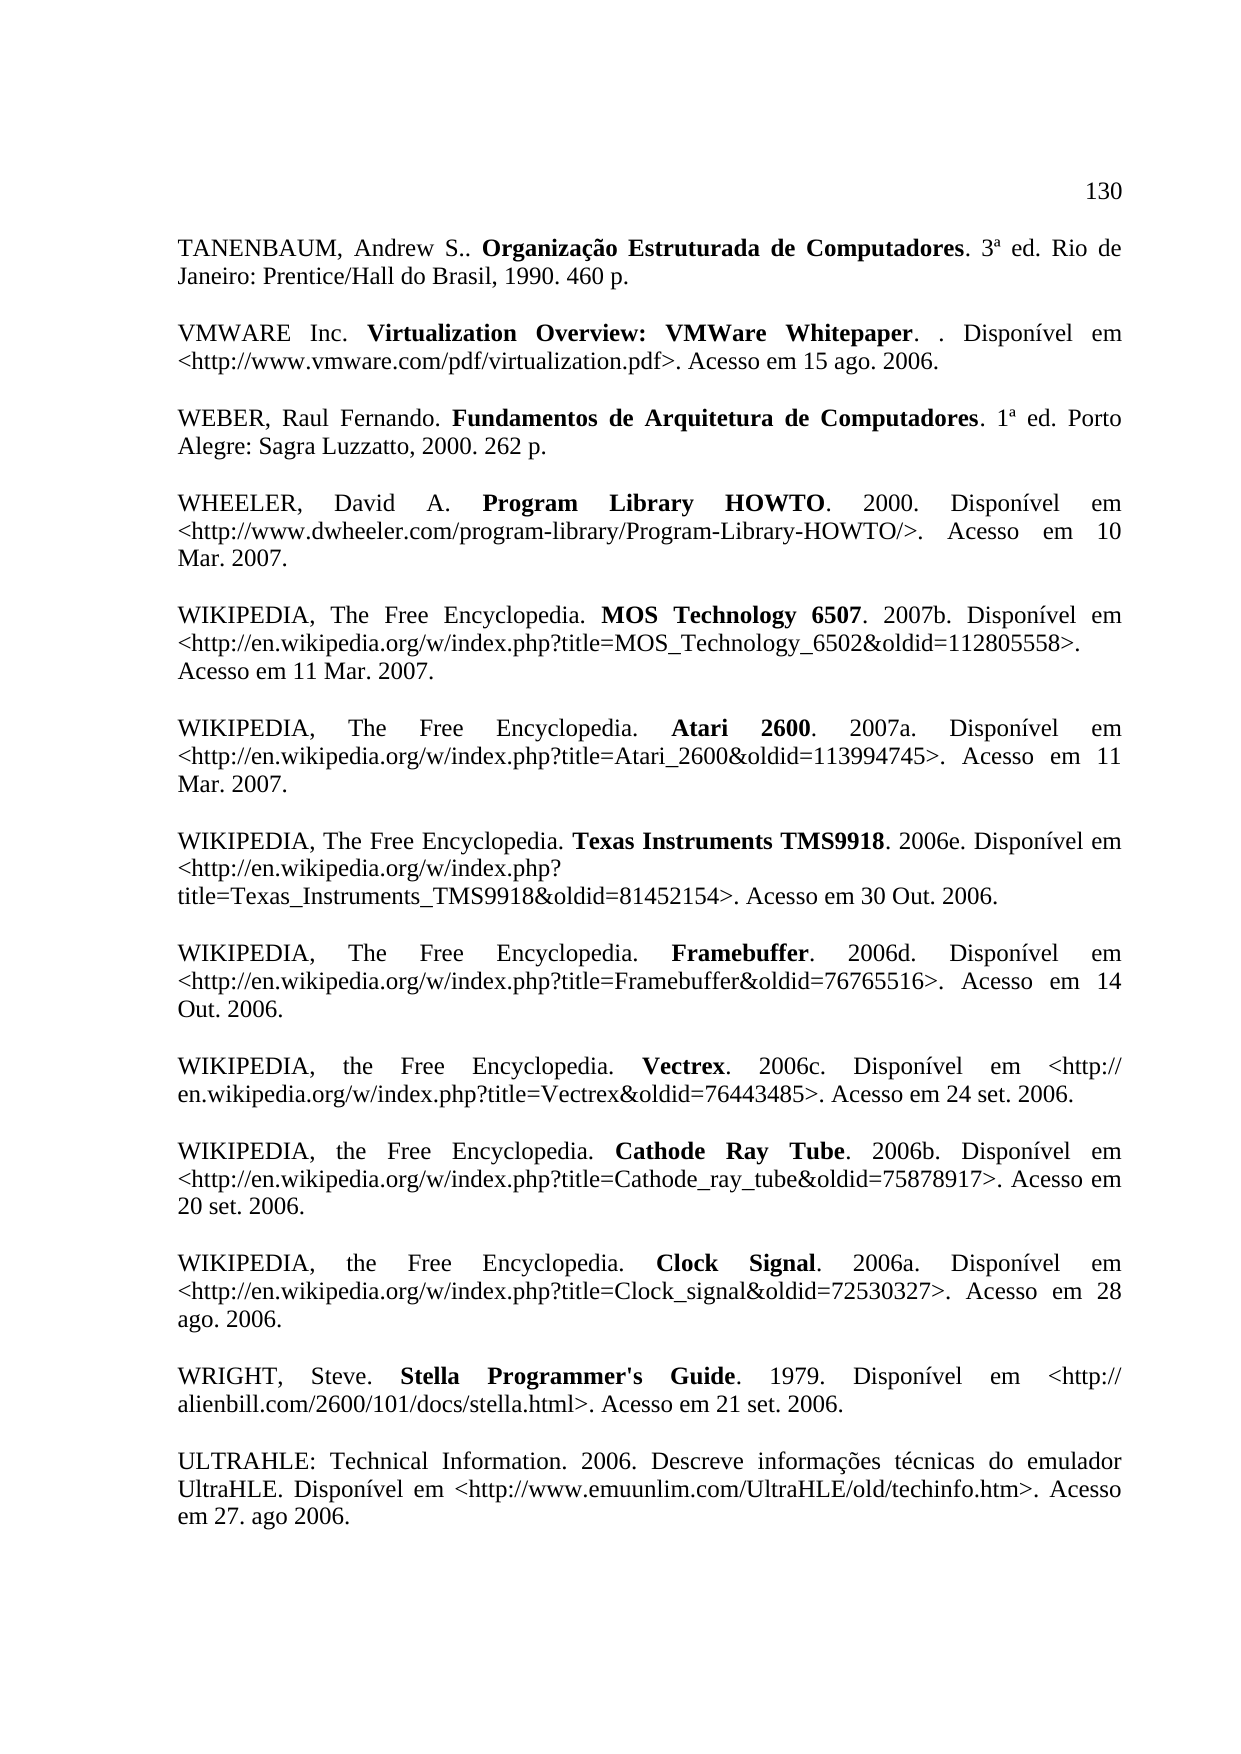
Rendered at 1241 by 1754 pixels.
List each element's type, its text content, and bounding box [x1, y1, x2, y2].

text WEBER, Raul Fernando. Fundamentos de Arquitetura de Computadores. 1ª ed. Porto Alegre: Sagra Luzzatto, 2000. 262 p. [177, 404, 1122, 459]
text WIKIPEDIA, the Free Encyclopedia. Cathode Ray Tube. 2006b. Disponível em <http://en.wikipedia.org/w/index.php?title=Cathode_ray_tube&oldid=75878917>. Acesso em 20 set. 2006. [177, 1137, 1122, 1220]
text WIKIPEDIA, The Free Encyclopedia. Atari 2600. 2007a. Disponível em <http://en.wikipedia.org/w/index.php?title=Atari_2600&oldid=113994745>. Acesso em 11 Mar. 2007. [177, 714, 1122, 797]
text WIKIPEDIA, The Free Encyclopedia. MOS Technology 6507. 2007b. Disponível em <http://en.wikipedia.org/w/index.php?title=MOS_Technology_6502&oldid=112805558>. Acesso em 11 Mar. 2007. [177, 602, 1122, 685]
text WIKIPEDIA, the Free Encyclopedia. Clock Signal. 2006a. Disponível em <http://en.wikipedia.org/w/index.php?title=Clock_signal&oldid=72530327>. Acesso em 28 ago. 2006. [177, 1249, 1122, 1333]
text WIKIPEDIA, the Free Encyclopedia. Vectrex. 2006c. Disponível em <http:// en.wikipedia.org/w/index.php?title=Vectrex&oldid=76443485>. Acesso em 24 set. 2006. [177, 1052, 1122, 1107]
text WHEELER, David A. Program Library HOWTO. 2000. Disponível em <http://www.dwheeler.com/program-library/Program-Library-HOWTO/>. Acesso em 10 Mar. 2007. [177, 489, 1122, 572]
text WIKIPEDIA, The Free Encyclopedia. Texas Instruments TMS9918. 2006e. Disponível em <http://en.wikipedia.org/w/index.php?title=Texas_Instruments_TMS9918&oldid=81452154>. Acesso em 30 Out. 2006. [177, 827, 1122, 910]
text WIKIPEDIA, The Free Encyclopedia. Framebuffer. 2006d. Disponível em <http://en.wikipedia.org/w/index.php?title=Framebuffer&oldid=76765516>. Acesso em 14 Out. 2006. [177, 939, 1122, 1023]
text WRIGHT, Steve. Stella Programmer's Guide. 1979. Disponível em <http:// alienbill.com/2600/101/docs/stella.html>. Acesso em 21 set. 2006. [177, 1362, 1122, 1418]
text TANENBAUM, Andrew S.. Organização Estruturada de Computadores. 3ª ed. Rio de Janeiro: Prentice/Hall do Brasil, 1990. 460 p. [177, 234, 1122, 290]
text VMWARE Inc. Virtualization Overview: VMWare Whitepaper. . Disponível em <http://www.vmware.com/pdf/virtualization.pdf>. Acesso em 15 ago. 2006. [177, 319, 1122, 375]
text ULTRAHLE: Technical Information. 2006. Descreve informações técnicas do emulador UltraHLE. Disponível em <http://www.emuunlim.com/UltraHLE/old/techinfo.htm>. Acesso em 27. ago 2006. [177, 1447, 1122, 1530]
